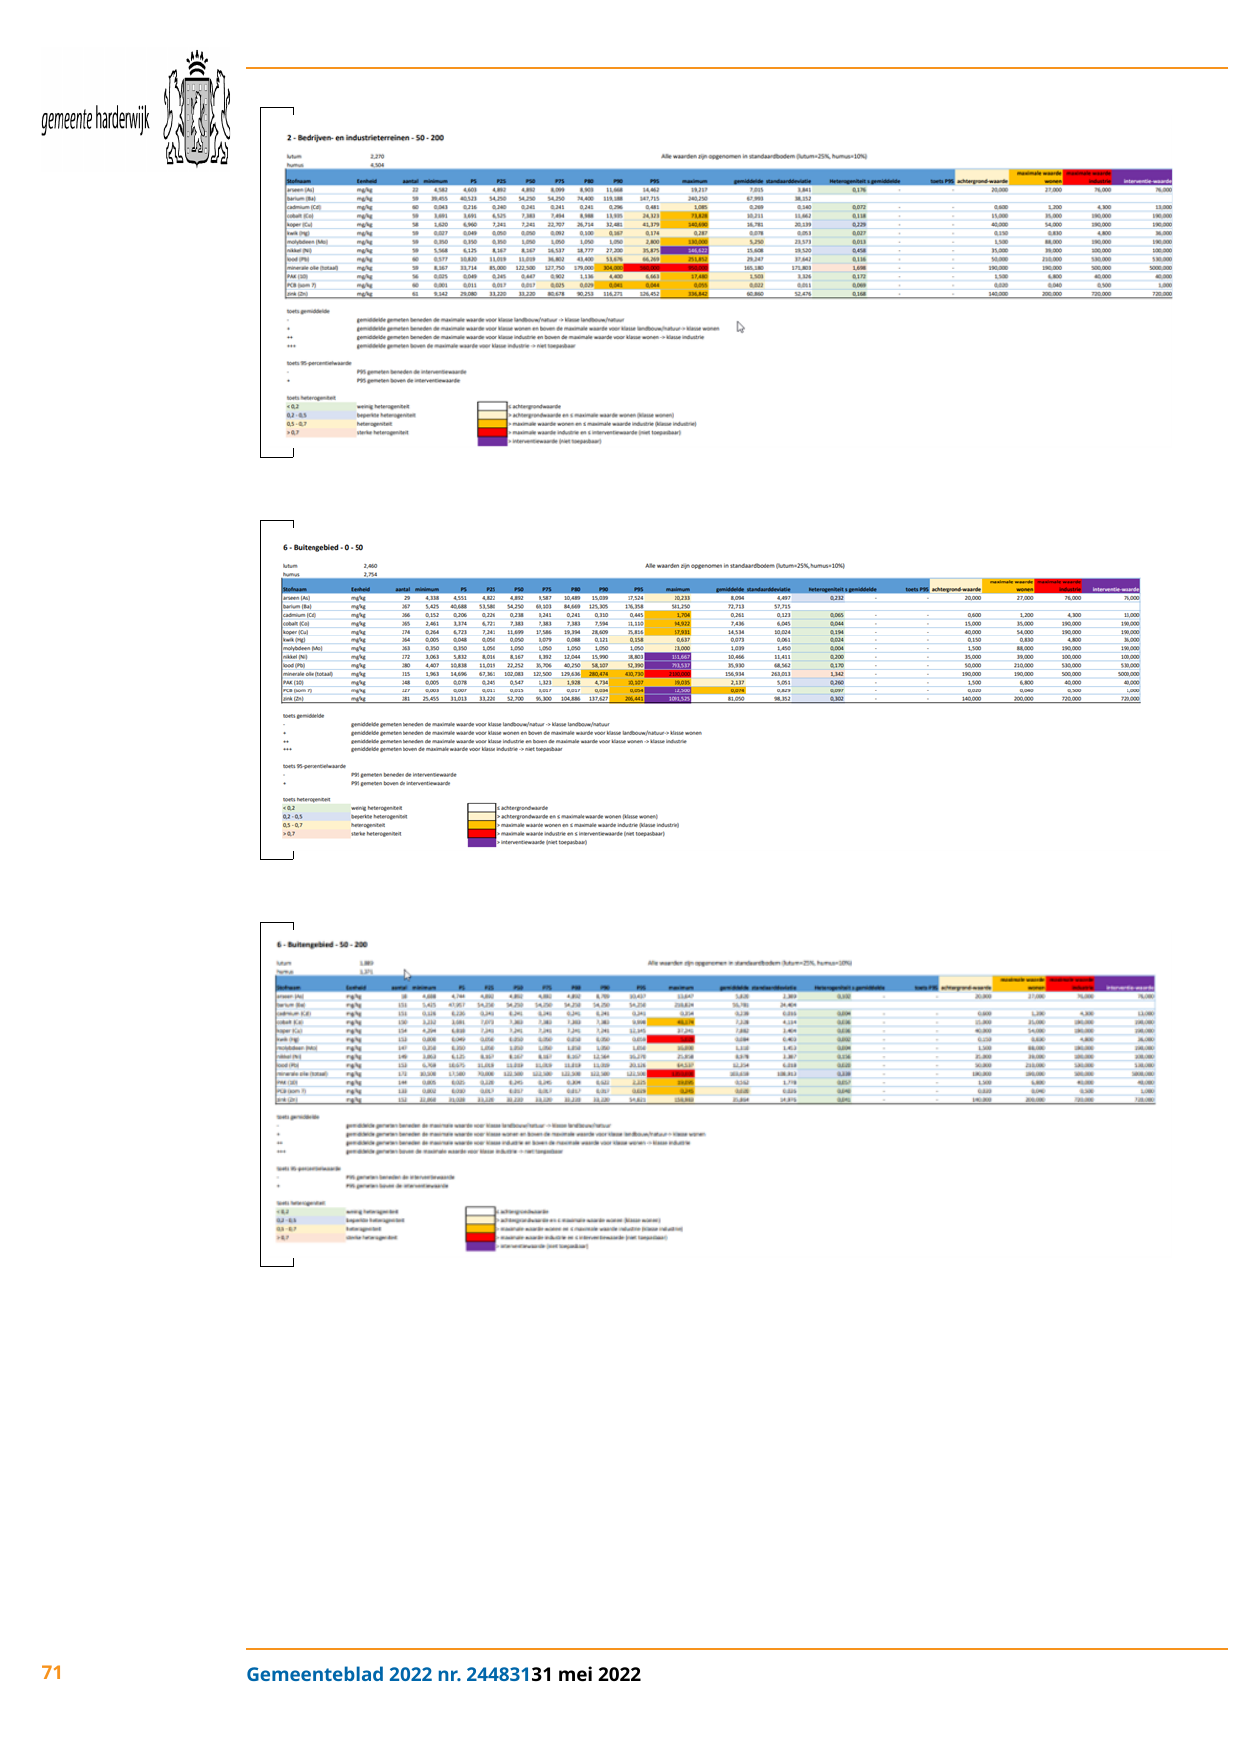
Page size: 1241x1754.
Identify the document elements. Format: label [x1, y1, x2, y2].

picture [268, 930, 1173, 1258]
picture [268, 528, 1173, 851]
picture [268, 115, 1173, 448]
picture [41, 47, 231, 172]
